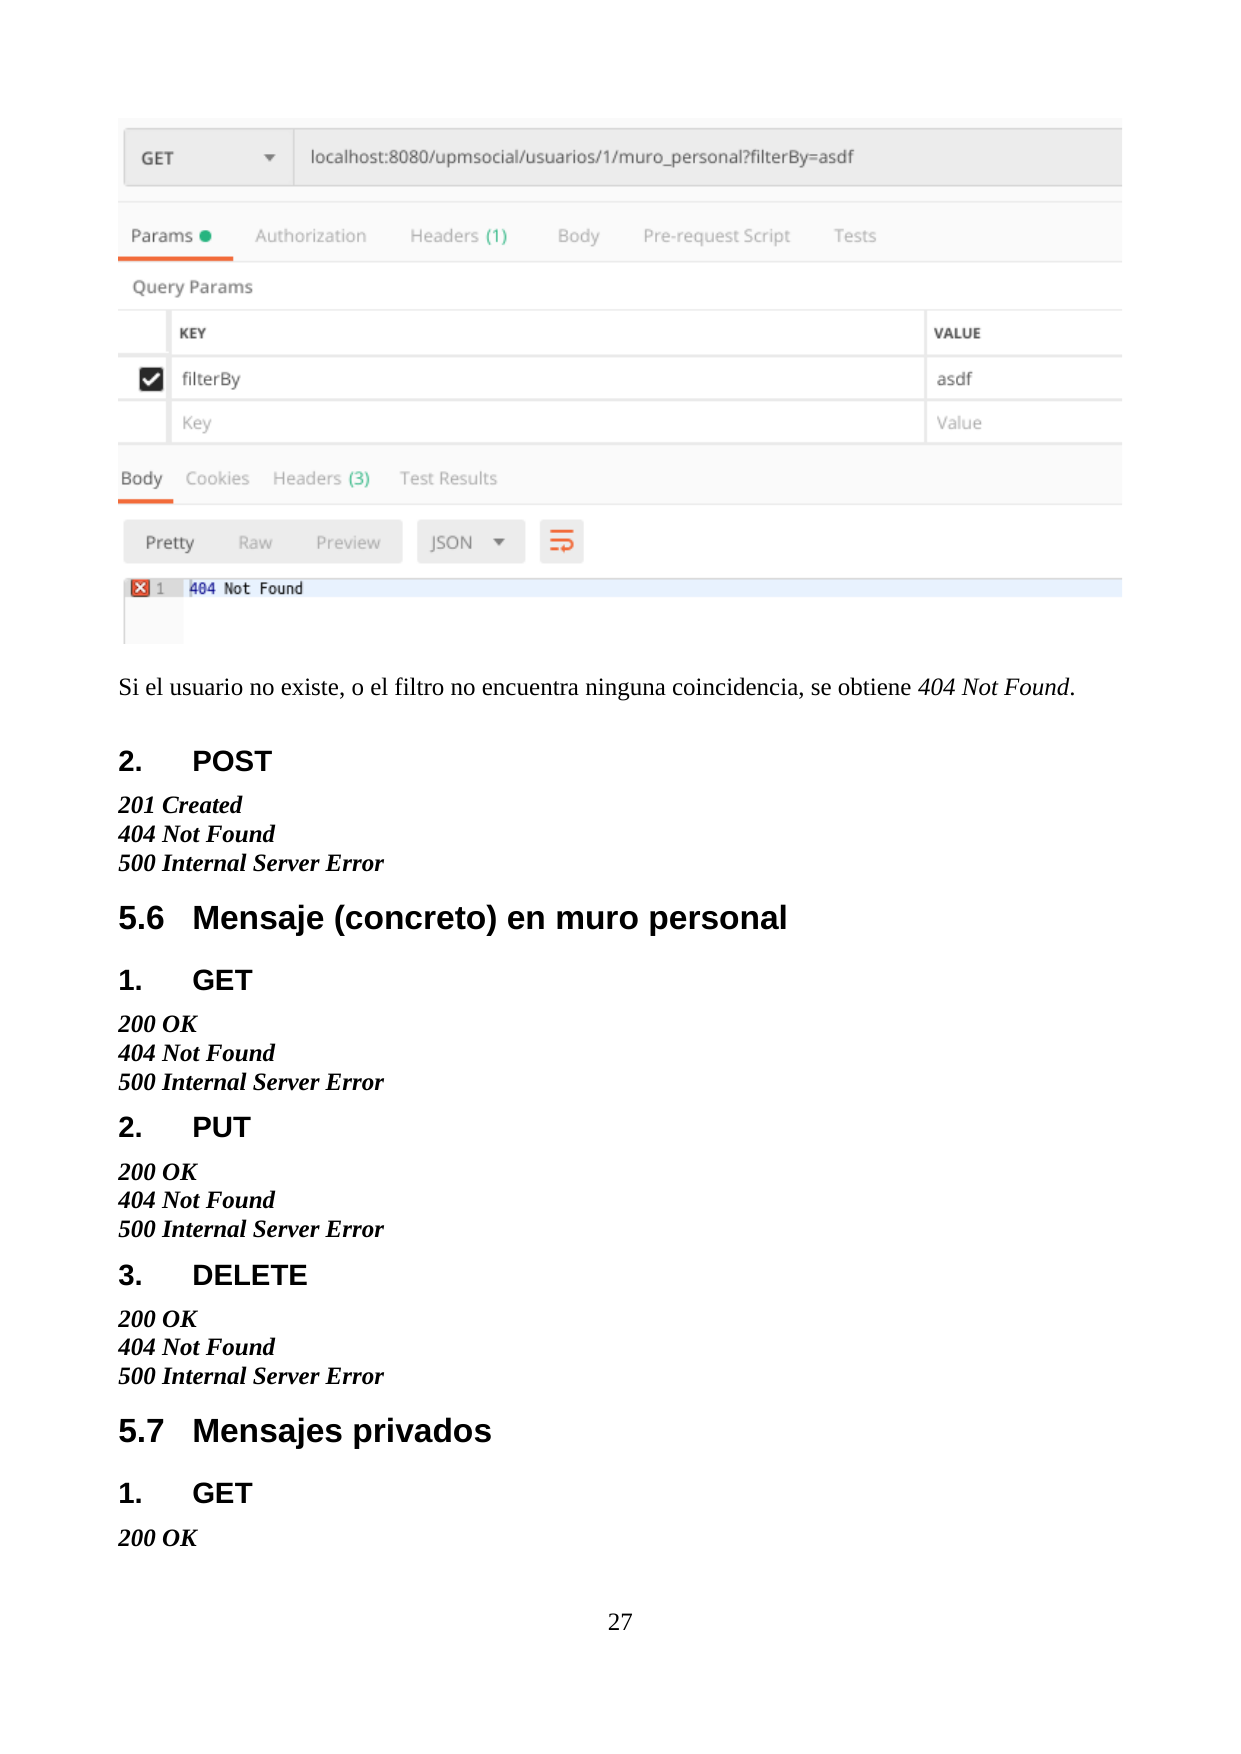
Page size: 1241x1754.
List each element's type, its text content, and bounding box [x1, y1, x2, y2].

subtitle DELETE [118, 1257, 1122, 1291]
text 500 Internal Server Error [118, 1067, 1122, 1096]
subtitle Mensajes privados [118, 1411, 1122, 1449]
text 500 Internal Server Error [118, 1214, 1122, 1243]
text 200 OK [118, 1304, 1122, 1332]
picture [118, 118, 1123, 644]
text Si el usuario no existe, o el filtro no encuentra ninguna coincidencia, se obtiene 404 Not Found. [118, 672, 1122, 701]
text 500 Internal Server Error [118, 1361, 1122, 1390]
text 200 OK [118, 1157, 1122, 1185]
text 200 OK [118, 1523, 1122, 1551]
text 500 Internal Server Error [118, 848, 1122, 877]
subtitle POST [118, 744, 1122, 778]
text 404 Not Found [118, 1185, 1122, 1214]
text 404 Not Found [118, 819, 1122, 848]
subtitle GET [118, 1476, 1122, 1510]
subtitle GET [118, 963, 1122, 997]
text 404 Not Found [118, 1332, 1122, 1361]
subtitle PUT [118, 1110, 1122, 1144]
text 201 Created [118, 790, 1122, 819]
subtitle Mensaje (concreto) en muro personal [118, 897, 1122, 936]
text 200 OK [118, 1009, 1122, 1038]
text 404 Not Found [118, 1038, 1122, 1067]
